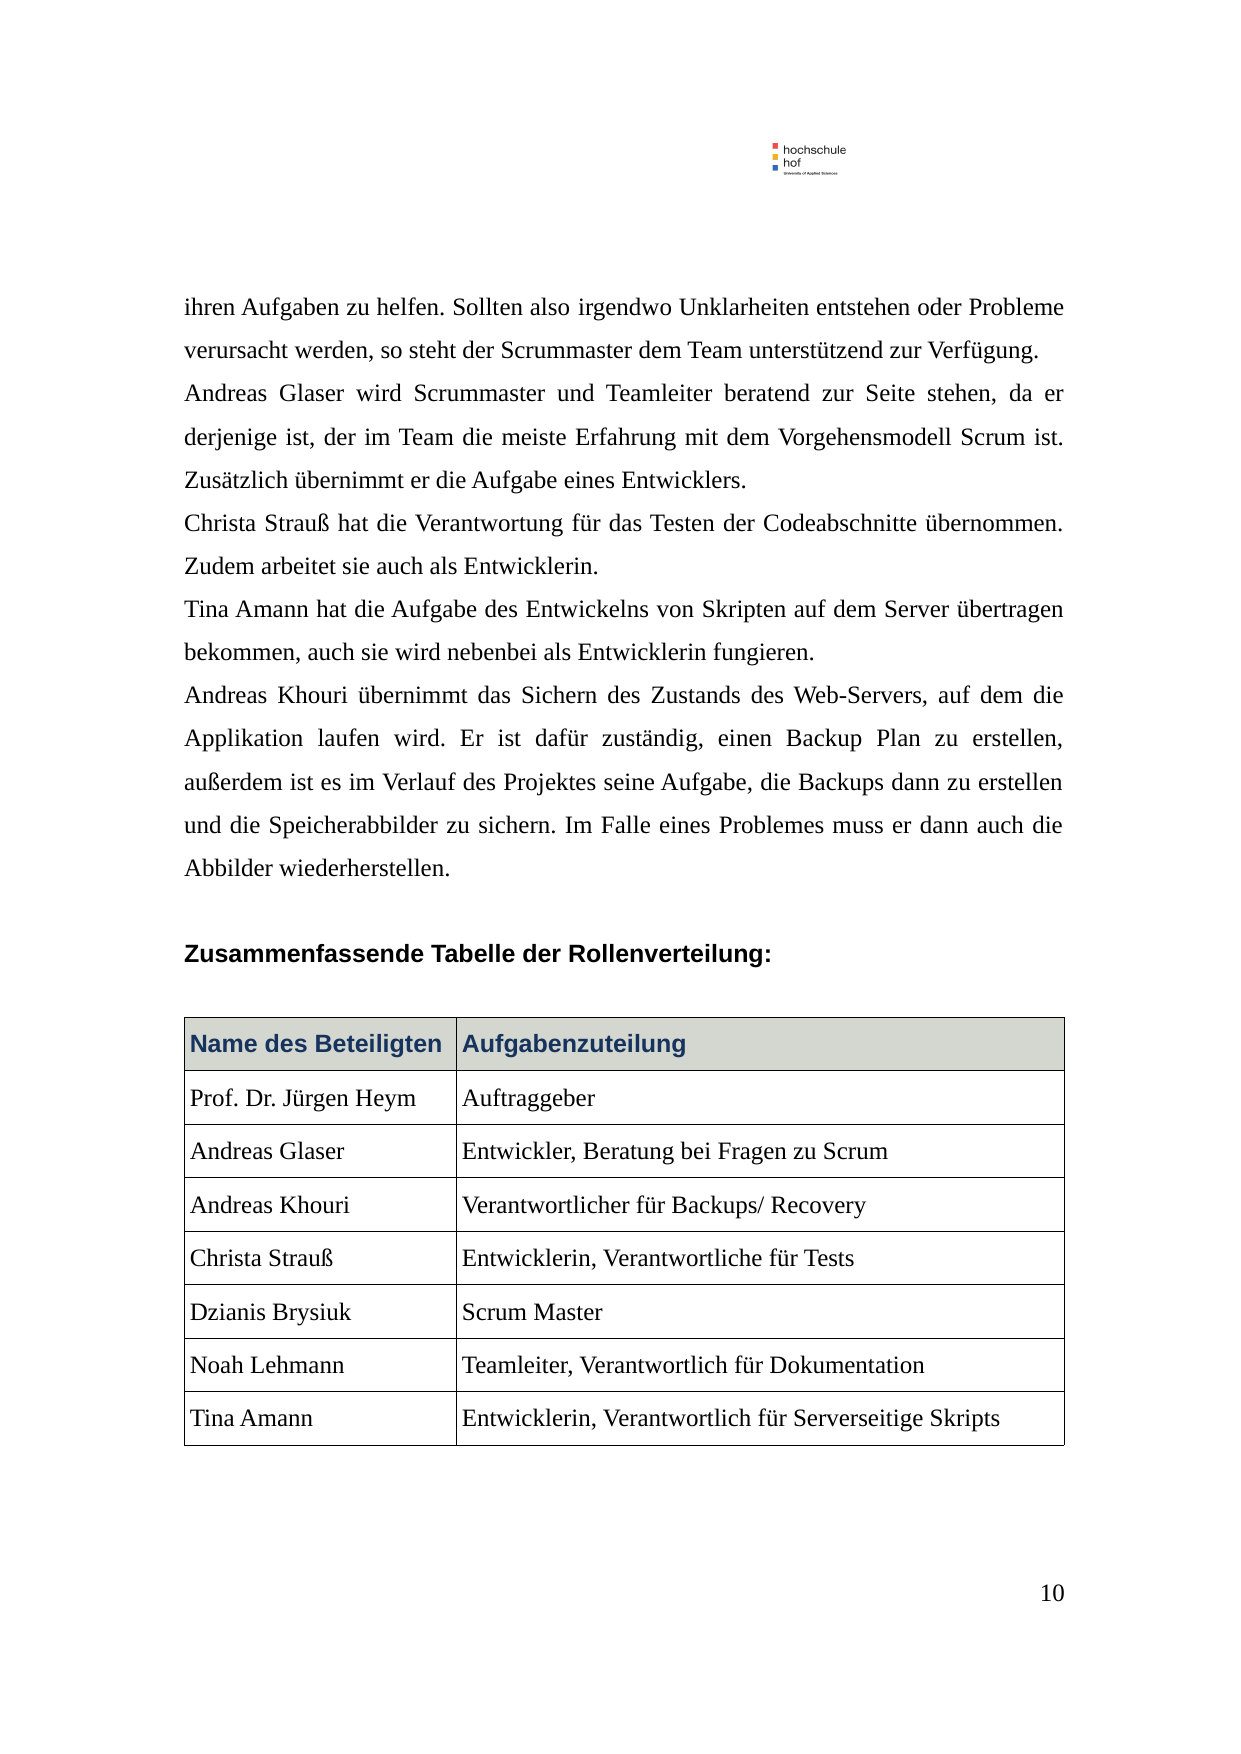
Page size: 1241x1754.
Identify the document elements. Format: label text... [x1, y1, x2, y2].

picture [772, 143, 846, 175]
table_cell Prof. Dr. Jürgen Heym [185, 1071, 456, 1124]
table_cell Andreas Khouri [185, 1178, 456, 1231]
text Tina Amann hat die Aufgabe des Entwickelns von Skripten auf dem Server übertragen bekommen, auch sie wird nebenbei als Entwicklerin fungieren. [184, 594, 1064, 666]
table_cell Teamleiter, Verantwortlich für Dokumentation [457, 1339, 1064, 1391]
table_cell Auftraggeber [457, 1071, 1064, 1124]
table_header Name des Beteiligten [185, 1018, 456, 1070]
text Andreas Khouri übernimmt das Sichern des Zustands des Web-Servers, auf dem die Applikation laufen wird. Er ist dafür zuständig, einen Backup Plan zu erstellen, außerdem ist es im Verlauf des Projektes seine Aufgabe, die Backups dann zu erstellen und die Speicherabbilder zu sichern. Im Falle eines Problemes muss er dann auch die Abbilder wiederherstellen. [184, 680, 1064, 882]
table_cell Tina Amann [185, 1392, 456, 1444]
table_cell Andreas Glaser [185, 1125, 456, 1177]
table_header Aufgabenzuteilung [457, 1018, 1064, 1070]
text Andreas Glaser wird Scrummaster und Teamleiter beratend zur Seite stehen, da er derjenige ist, der im Team die meiste Erfahrung mit dem Vorgehensmodell Scrum ist. Zusätzlich übernimmt er die Aufgabe eines Entwicklers. [184, 378, 1064, 493]
text Zusammenfassende Tabelle der Rollenverteilung: [184, 939, 1064, 968]
table_cell Entwicklerin, Verantwortliche für Tests [457, 1232, 1064, 1284]
table_cell Entwicklerin, Verantwortlich für Serverseitige Skripts [457, 1392, 1064, 1444]
table_cell Dzianis Brysiuk [185, 1285, 456, 1338]
table_cell Christa Strauß [185, 1232, 456, 1284]
text ihren Aufgaben zu helfen. Sollten also irgendwo Unklarheiten entstehen oder Probleme verursacht werden, so steht der Scrummaster dem Team unterstützend zur Verfügung. [184, 292, 1064, 364]
table_cell Entwickler, Beratung bei Fragen zu Scrum [457, 1125, 1064, 1177]
text Christa Strauß hat die Verantwortung für das Testen der Codeabschnitte übernommen. Zudem arbeitet sie auch als Entwicklerin. [184, 508, 1064, 580]
table_cell Noah Lehmann [185, 1339, 456, 1391]
table_cell Scrum Master [457, 1285, 1064, 1338]
table_cell Verantwortlicher für Backups/ Recovery [457, 1178, 1064, 1231]
